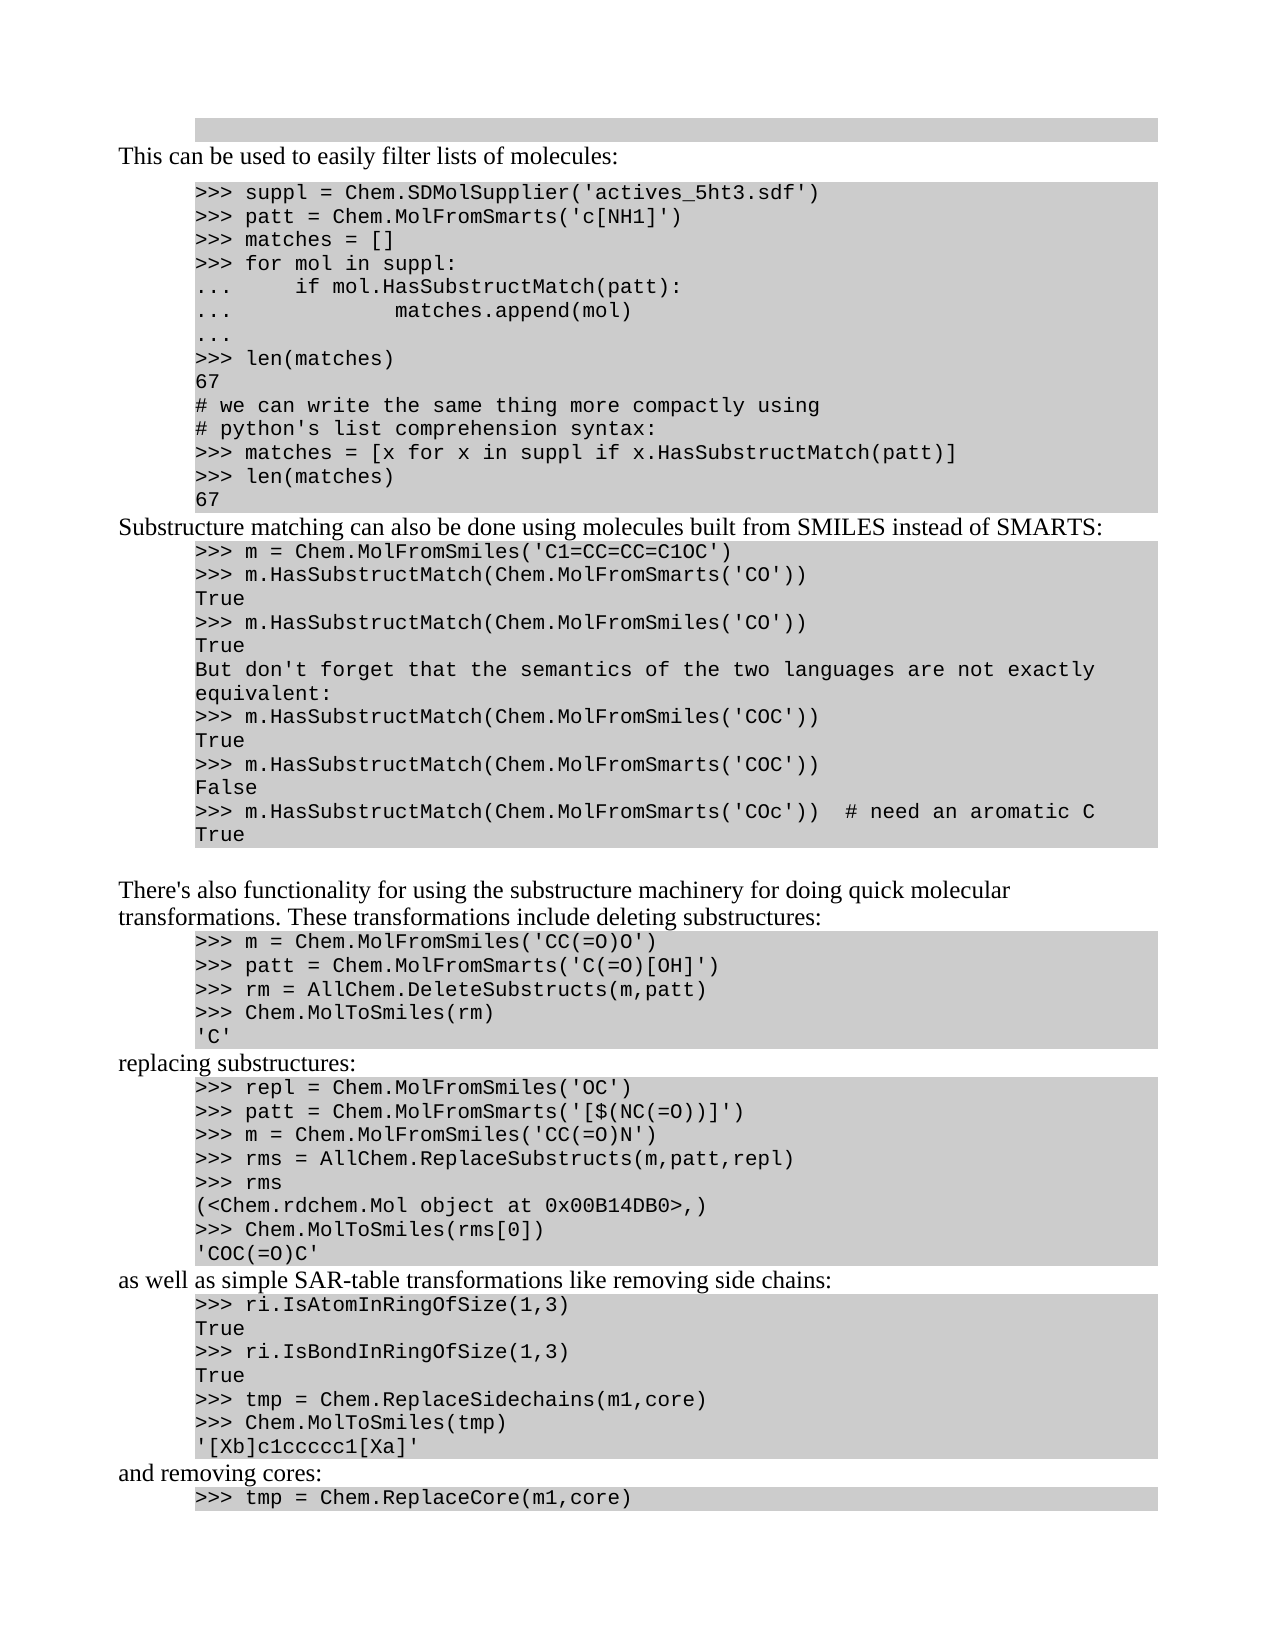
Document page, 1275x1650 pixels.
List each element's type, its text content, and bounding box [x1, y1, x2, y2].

text # python's list comprehension syntax: [195, 418, 1158, 442]
text True [195, 635, 1158, 659]
text True [195, 1365, 1158, 1389]
text and removing cores: [118, 1459, 1157, 1487]
text But don't forget that the semantics of the two languages are not exactly equivalent: [195, 659, 1158, 706]
text >>> ri.IsBondInRingOfSize(1,3) [195, 1341, 1158, 1365]
text >>> m.HasSubstructMatch(Chem.MolFromSmarts('COC')) [195, 753, 1158, 777]
text >>> Chem.MolToSmiles(rms[0]) [195, 1219, 1158, 1243]
text 67 [195, 371, 1158, 395]
text >>> patt = Chem.MolFromSmarts('C(=O)[OH]') [195, 955, 1158, 978]
text >>> m.HasSubstructMatch(Chem.MolFromSmiles('COC')) [195, 706, 1158, 730]
text replacing substructures: [118, 1049, 1157, 1077]
text >>> rms = AllChem.ReplaceSubstructs(m,patt,repl) [195, 1148, 1158, 1172]
text >>> matches = [x for x in suppl if x.HasSubstructMatch(patt)] [195, 442, 1158, 466]
text 67 [195, 489, 1158, 513]
text >>> suppl = Chem.SDMolSupplier('actives_5ht3.sdf') [195, 182, 1158, 206]
text True [195, 1318, 1158, 1341]
text >>> m.HasSubstructMatch(Chem.MolFromSmarts('CO')) [195, 564, 1158, 588]
text '[Xb]c1ccccc1[Xa]' [195, 1436, 1158, 1459]
text >>> m = Chem.MolFromSmiles('CC(=O)N') [195, 1124, 1158, 1148]
text >>> Chem.MolToSmiles(rm) [195, 1002, 1158, 1026]
text >>> tmp = Chem.ReplaceCore(m1,core) [195, 1487, 1158, 1511]
text True [195, 730, 1158, 753]
text >>> tmp = Chem.ReplaceSidechains(m1,core) [195, 1389, 1158, 1412]
text ... [195, 324, 1158, 347]
text 'COC(=O)C' [195, 1243, 1158, 1266]
text >>> repl = Chem.MolFromSmiles('OC') [195, 1077, 1158, 1101]
text 'C' [195, 1026, 1158, 1049]
text >>> Chem.MolToSmiles(tmp) [195, 1412, 1158, 1436]
text Substructure matching can also be done using molecules built from SMILES instead of SMARTS: [118, 513, 1157, 541]
text True [195, 588, 1158, 612]
text True [195, 824, 1158, 848]
text >>> ri.IsAtomInRingOfSize(1,3) [195, 1294, 1158, 1318]
text >>> patt = Chem.MolFromSmarts('[$(NC(=O))]') [195, 1101, 1158, 1124]
text >>> m = Chem.MolFromSmiles('C1=CC=CC=C1OC') [195, 541, 1158, 564]
text >>> rms [195, 1172, 1158, 1195]
text >>> m.HasSubstructMatch(Chem.MolFromSmarts('COc')) # need an aromatic C [195, 801, 1158, 824]
text There's also functionality for using the substructure machinery for doing quick molecular transformations. These transformations include deleting substructures: [118, 876, 1157, 931]
text >>> len(matches) [195, 347, 1158, 371]
text # we can write the same thing more compactly using [195, 395, 1158, 418]
text >>> for mol in suppl: [195, 253, 1158, 277]
text >>> patt = Chem.MolFromSmarts('c[NH1]') [195, 206, 1158, 229]
text >>> m.HasSubstructMatch(Chem.MolFromSmiles('CO')) [195, 612, 1158, 635]
text >>> rm = AllChem.DeleteSubstructs(m,patt) [195, 978, 1158, 1002]
text (<Chem.rdchem.Mol object at 0x00B14DB0>,) [195, 1195, 1158, 1219]
text as well as simple SAR-table transformations like removing side chains: [118, 1266, 1157, 1294]
text >>> len(matches) [195, 466, 1158, 489]
text >>> m = Chem.MolFromSmiles('CC(=O)O') [195, 931, 1158, 955]
text ... matches.append(mol) [195, 300, 1158, 324]
text ... if mol.HasSubstructMatch(patt): [195, 277, 1158, 300]
text This can be used to easily filter lists of molecules: [118, 142, 1157, 169]
text >>> matches = [] [195, 229, 1158, 253]
text False [195, 777, 1158, 801]
